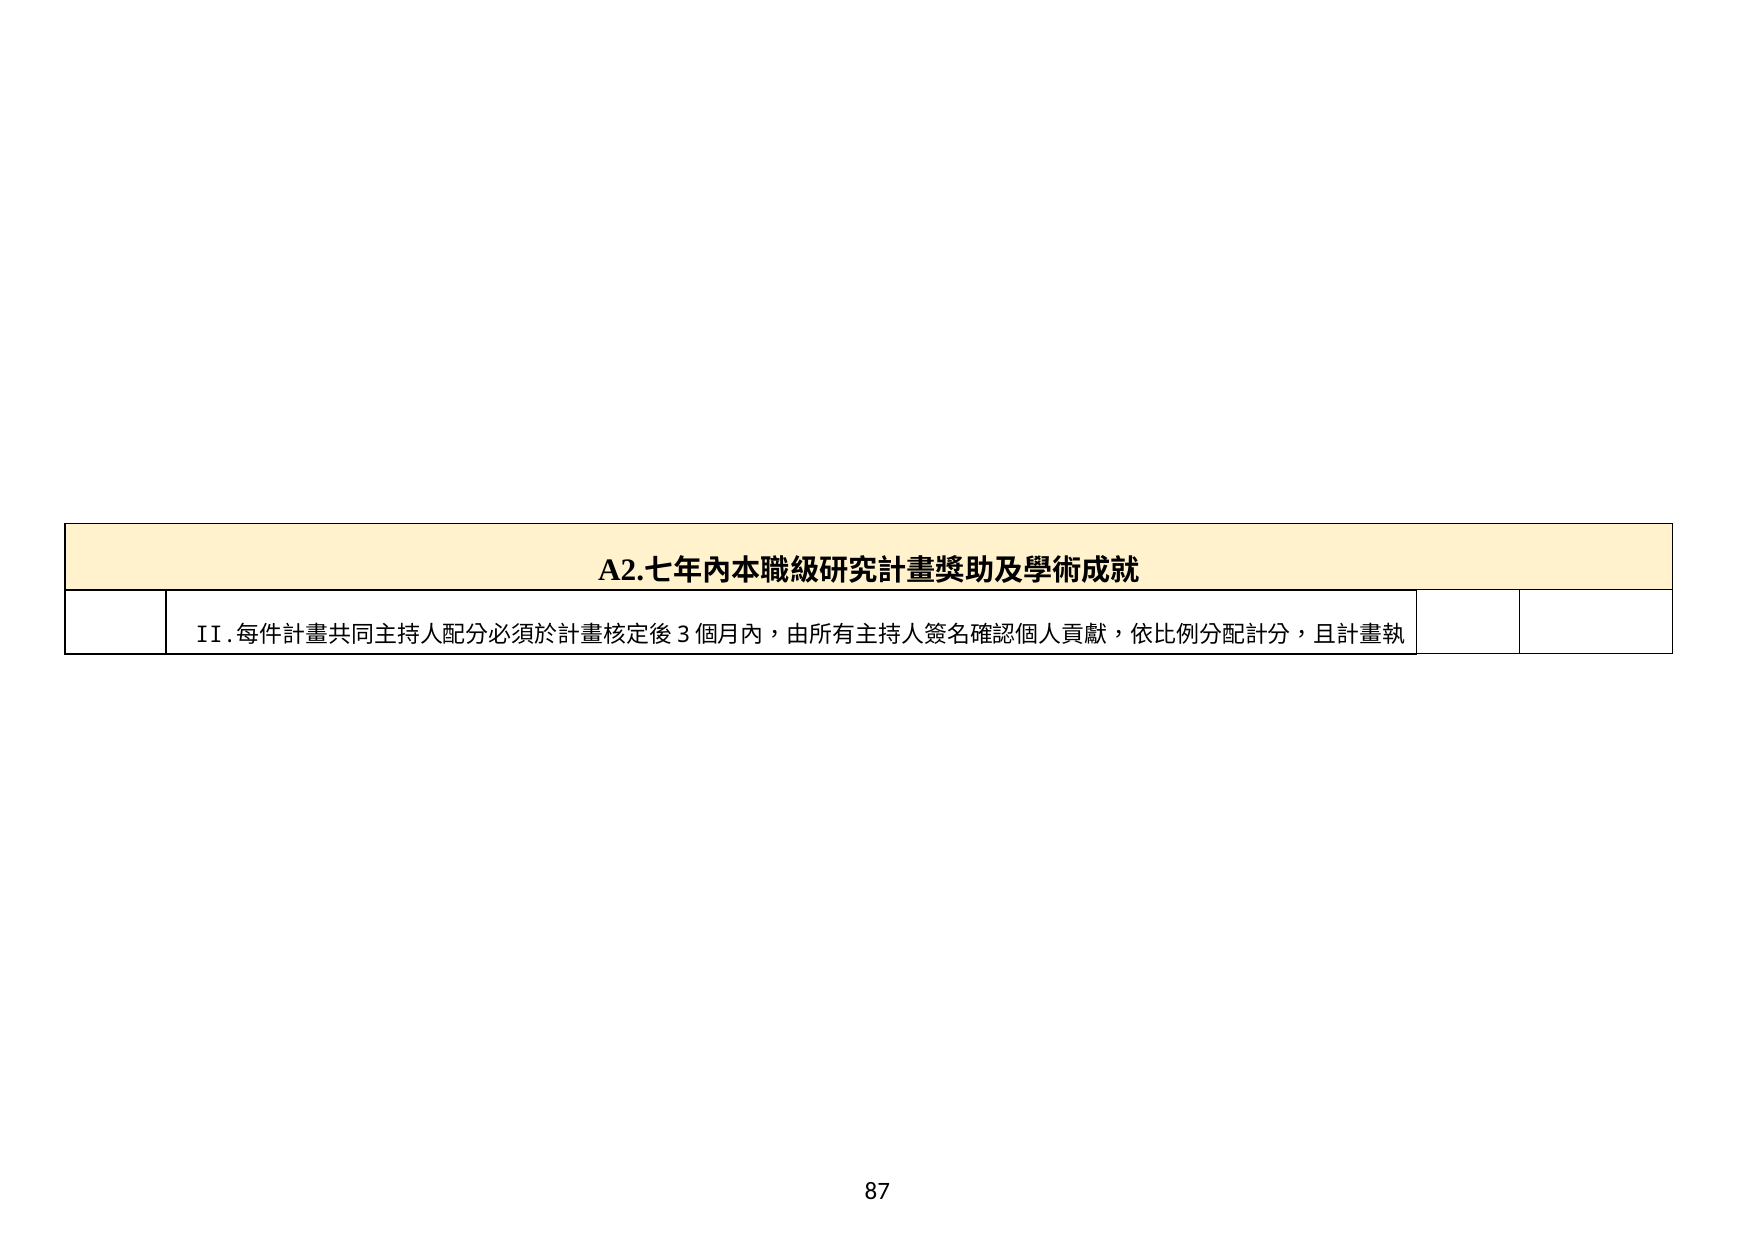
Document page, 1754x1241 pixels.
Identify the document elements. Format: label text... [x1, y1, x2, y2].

table_cell [1417, 590, 1519, 653]
table_header A2.七年內本職級研究計畫獎助及學術成就 [66, 524, 1672, 589]
table_cell II.每件計畫共同主持人配分必須於計畫核定後3個月內，由所有主持人簽名確認個人貢獻，依比例分配計分，且計畫執 [167, 591, 1416, 653]
table_cell [66, 591, 165, 653]
table_cell [1520, 590, 1672, 653]
